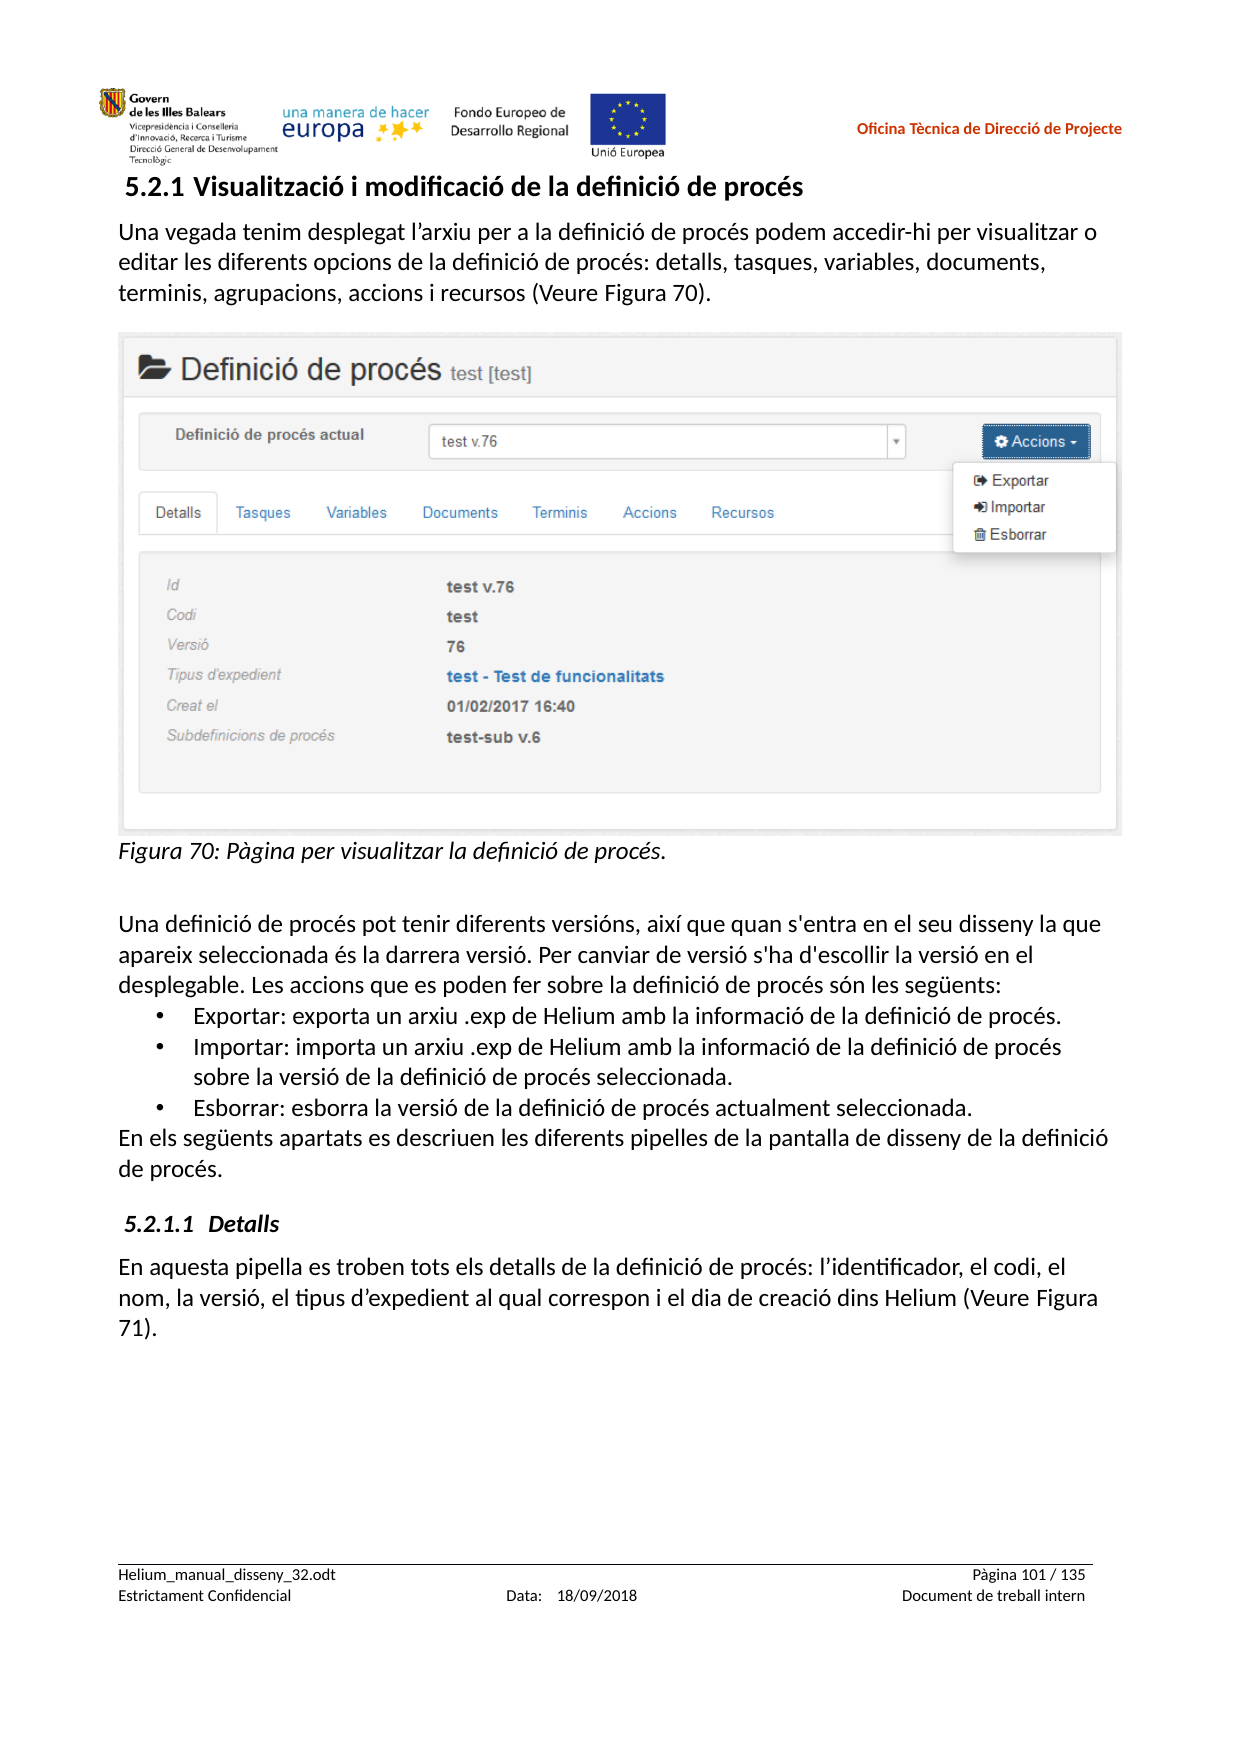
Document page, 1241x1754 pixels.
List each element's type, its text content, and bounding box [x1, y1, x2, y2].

text Figura 70: Pàgina per visualitzar la definició de procés. [118, 836, 1122, 866]
text En aquesta pipella es troben tots els detalls de la definició de procés: l’identificador, el codi, el nom, la versió, el tipus d’expedient al qual correspon i el dia de creació dins Helium (Veure Figura 71). [118, 1251, 1122, 1343]
text Una definició de procés pot tenir diferents versións, així que quan s'entra en el seu disseny la que apareix seleccionada és la darrera versió. Per canviar de versió s'ha d'escollir la versió en el desplegable. Les accions que es poden fer sobre la definició de procés són les següents: [118, 909, 1122, 1000]
list Exportar: exporta un arxiu .exp de Helium amb la informació de la definició de procés. [156, 1000, 1122, 1031]
text En els següents apartats es descriuen les diferents pipelles de la pantalla de disseny de la definició de procés. [118, 1122, 1122, 1183]
subtitle Visualització i modificació de la definició de procés [118, 168, 1122, 203]
picture [99, 87, 668, 166]
subtitle Detalls [118, 1208, 1122, 1239]
text Una vegada tenim desplegat l’arxiu per a la definició de procés podem accedir-hi per visualitzar o editar les diferents opcions de la definició de procés: detalls, tasques, variables, documents, terminis, agrupacions, accions i recursos (Veure Figura 70). [118, 216, 1122, 308]
list Esborrar: esborra la versió de la definició de procés actualment seleccionada. [156, 1092, 1122, 1122]
list Importar: importa un arxiu .exp de Helium amb la informació de la definició de procés sobre la versió de la definició de procés seleccionada. [156, 1031, 1122, 1092]
picture [118, 332, 1123, 836]
